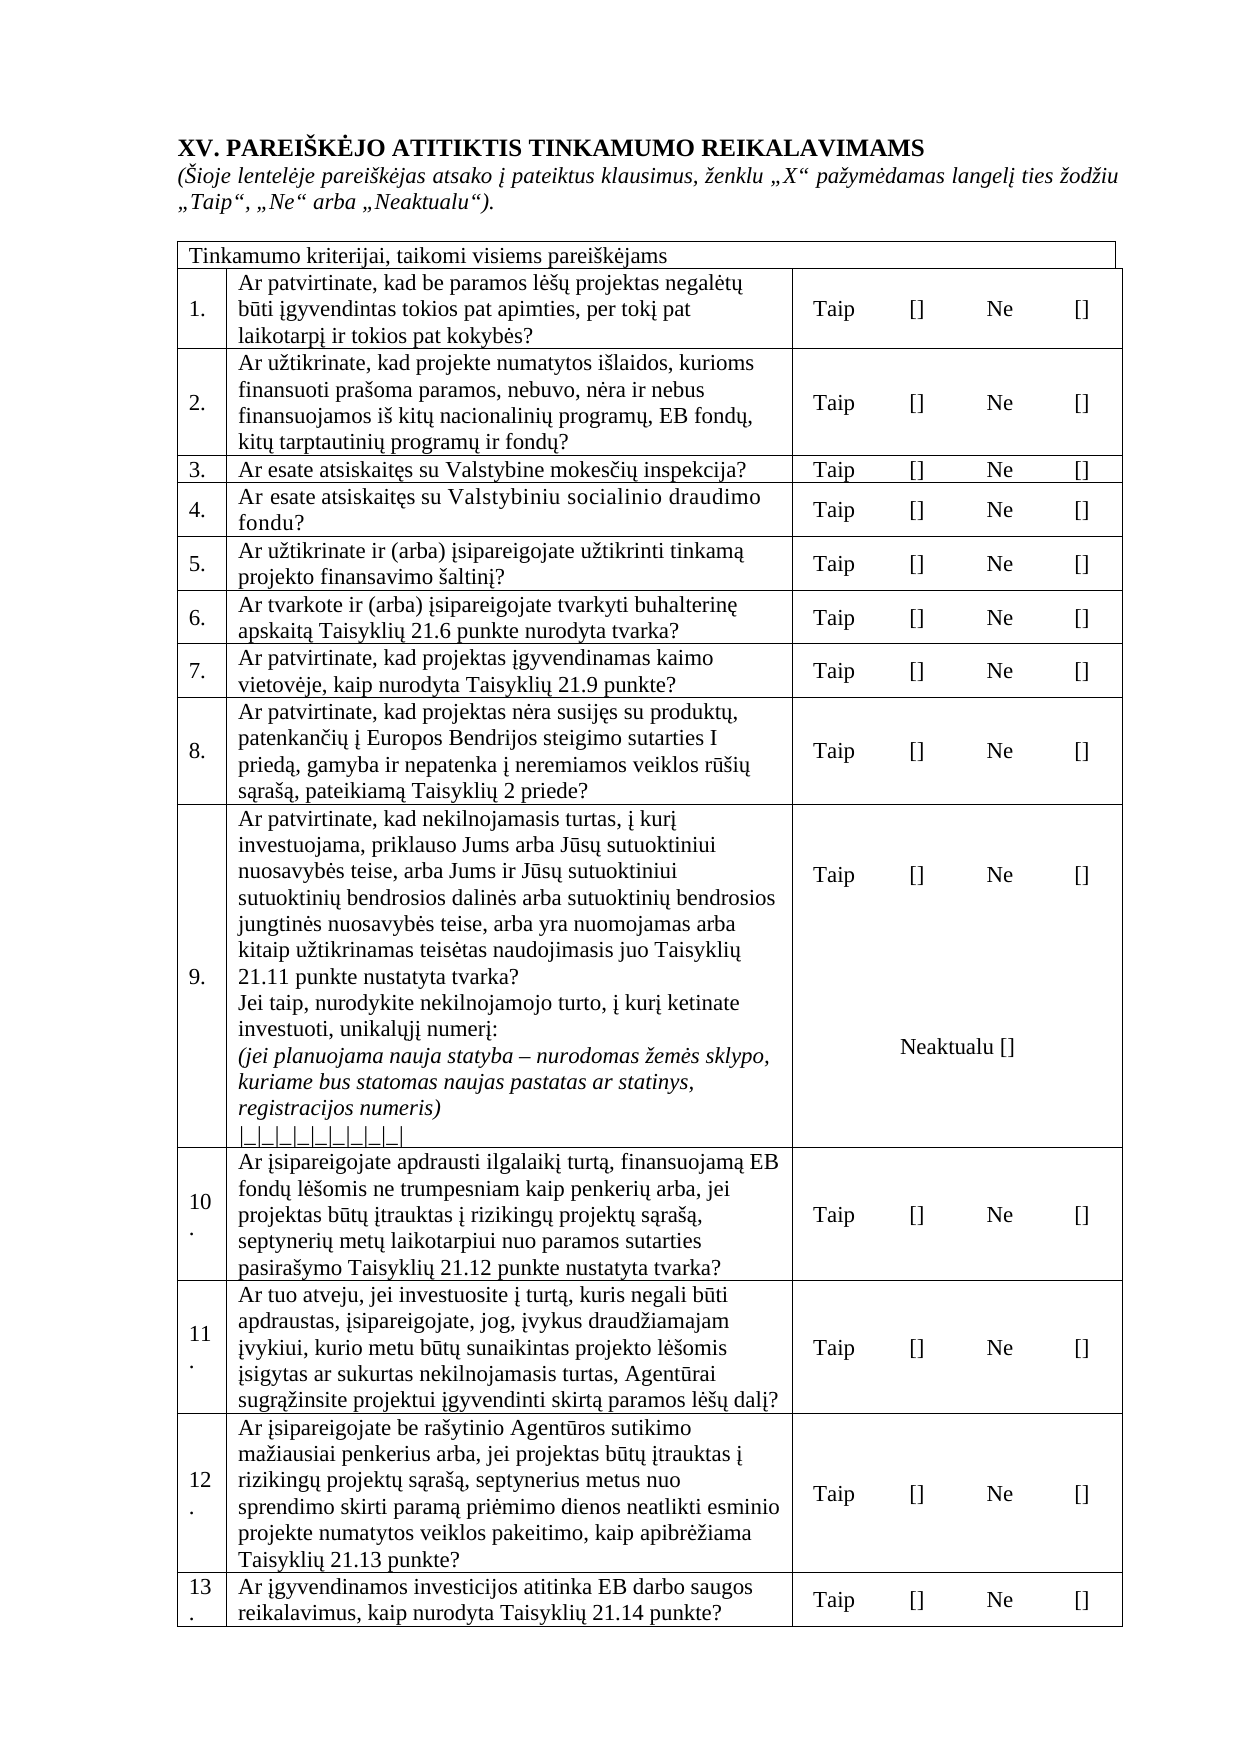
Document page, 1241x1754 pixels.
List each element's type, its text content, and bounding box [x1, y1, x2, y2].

table_cell Ne [958, 456, 1041, 482]
table_cell Ne [958, 698, 1041, 803]
table_cell [][] [1041, 1281, 1122, 1413]
table_cell [][] [875, 805, 958, 945]
table_cell Taip [793, 805, 875, 945]
table_cell Ar esate atsiskaitęs su Valstybine mokesčių inspekcija? [227, 456, 792, 482]
table_cell 6. [178, 591, 226, 643]
table_cell Ne [958, 591, 1041, 643]
table_cell Taip [793, 269, 875, 348]
table_cell Ne [958, 349, 1041, 455]
table_cell 9. [178, 805, 226, 1147]
table_cell 13. [178, 1573, 226, 1626]
table_cell Ne [958, 537, 1041, 589]
table_cell Taip [793, 1148, 875, 1280]
table_cell 5. [178, 537, 226, 589]
table_cell Ar užtikrinate ir (arba) įsipareigojate užtikrinti tinkamą projekto finansavimo šaltinį? [227, 537, 792, 589]
table_cell Ne [958, 269, 1041, 348]
table_cell Taip [793, 483, 875, 536]
table_cell [][] [1041, 483, 1122, 536]
table_cell [][] [875, 537, 958, 589]
table_cell [][] [875, 1281, 958, 1413]
table_cell [][] [875, 644, 958, 697]
table_cell 3. [178, 456, 226, 482]
table_cell Ar įgyvendinamos investicijos atitinka EB darbo saugos reikalavimus, kaip nurodyta Taisyklių 21.14 punkte? [227, 1573, 792, 1626]
table_cell [][] [1041, 1148, 1122, 1280]
table_cell Ar įsipareigojate apdrausti ilgalaikį turtą, finansuojamą EB fondų lėšomis ne trumpesniam kaip penkerių arba, jei projektas būtų įtrauktas į rizikingų projektų sąrašą, septynerių metų laikotarpiui nuo paramos sutarties pasirašymo Taisyklių 21.12 punkte nustatyta tvarka? [227, 1148, 792, 1280]
table_cell Ar patvirtinate, kad nekilnojamasis turtas, į kurį investuojama, priklauso Jums arba Jūsų sutuoktiniui nuosavybės teise, arba Jums ir Jūsų sutuoktiniui sutuoktinių bendrosios dalinės arba sutuoktinių bendrosios jungtinės nuosavybės teise, arba yra nuomojamas arba kitaip užtikrinamas teisėtas naudojimasis juo Taisyklių 21.11 punkte nustatyta tvarka? Jei taip, nurodykite nekilnojamojo turto, į kurį ketinate investuoti, unikalųjį numerį: (jei planuojama nauja statyba – nurodomas žemės sklypo, kuriame bus statomas naujas pastatas ar statinys, registracijos numeris) |_|_|_|_|_|_|_|_|_| [227, 805, 792, 1147]
table_cell [][] [875, 591, 958, 643]
table_cell Ne [958, 805, 1041, 945]
table_cell 11. [178, 1281, 226, 1413]
table_cell 8. [178, 698, 226, 803]
table_cell [][] [875, 456, 958, 482]
table_cell 7. [178, 644, 226, 697]
table_cell [][] [875, 1573, 958, 1626]
table_cell 12. [178, 1414, 226, 1572]
table_cell Ne [958, 1281, 1041, 1413]
table_cell 4. [178, 483, 226, 536]
table_cell Ne [958, 1414, 1041, 1572]
table_cell Ar patvirtinate, kad projektas nėra susijęs su produktų, patenkančių į Europos Bendrijos steigimo sutarties I priedą, gamyba ir nepatenka į neremiamos veiklos rūšių sąrašą, pateikiamą Taisyklių 2 priede? [227, 698, 792, 803]
table_cell Ar tvarkote ir (arba) įsipareigojate tvarkyti buhalterinę apskaitą Taisyklių 21.6 punkte nurodyta tvarka? [227, 591, 792, 643]
table_cell [][] [1041, 349, 1122, 455]
table_cell [][] [875, 483, 958, 536]
table_cell [][] [1041, 644, 1122, 697]
table_cell [][] [1041, 1414, 1122, 1572]
table_cell Taip [793, 456, 875, 482]
table_cell [][] [875, 349, 958, 455]
table_cell 10. [178, 1148, 226, 1280]
table_cell Ar esate atsiskaitęs su Valstybiniu socialinio draudimo fondu? [227, 483, 792, 536]
table_cell [][] [875, 1148, 958, 1280]
table_cell Ne [958, 483, 1041, 536]
table_cell Ne [958, 1148, 1041, 1280]
table_cell [][] [1041, 698, 1122, 803]
table_cell Taip [793, 1414, 875, 1572]
table_cell Ar tuo atveju, jei investuosite į turtą, kuris negali būti apdraustas, įsipareigojate, jog, įvykus draudžiamajam įvykiui, kurio metu būtų sunaikintas projekto lėšomis įsigytas ar sukurtas nekilnojamasis turtas, Agentūrai sugrąžinsite projektui įgyvendinti skirtą paramos lėšų dalį? [227, 1281, 792, 1413]
table_cell Ar įsipareigojate be rašytinio Agentūros sutikimo mažiausiai penkerius arba, jei projektas būtų įtrauktas į rizikingų projektų sąrašą, septynerius metus nuo sprendimo skirti paramą priėmimo dienos neatlikti esminio projekte numatytos veiklos pakeitimo, kaip apibrėžiama Taisyklių 21.13 punkte? [227, 1414, 792, 1572]
table_cell [][] [1041, 269, 1122, 348]
table_cell [][] [875, 1414, 958, 1572]
table_cell Ar patvirtinate, kad projektas įgyvendinamas kaimo vietovėje, kaip nurodyta Taisyklių 21.9 punkte? [227, 644, 792, 697]
table_cell [][] [1041, 1573, 1122, 1626]
text XV. PAREIŠKĖJO ATITIKTIS TINKAMUMO REIKALAVIMAMS [177, 133, 1122, 162]
table_cell Taip [793, 698, 875, 803]
table_cell Neaktualu [][] [793, 945, 1122, 1147]
table_cell [][] [1041, 456, 1122, 482]
table_cell Ne [958, 644, 1041, 697]
table_cell [][] [875, 698, 958, 803]
table_cell Taip [793, 644, 875, 697]
table_header [1116, 241, 1122, 268]
table_header Tinkamumo kriterijai, taikomi visiems pareiškėjams [178, 242, 1115, 268]
table_cell [][] [1041, 537, 1122, 589]
table_cell Taip [793, 537, 875, 589]
table_cell [][] [1041, 591, 1122, 643]
table_cell Taip [793, 349, 875, 455]
table_cell Taip [793, 591, 875, 643]
table_cell [][] [1041, 805, 1122, 945]
text (Šioje lentelėje pareiškėjas atsako į pateiktus klausimus, ženklu „X“ pažymėdamas langelį ties žodžiu „Taip“, „Ne“ arba „Neaktualu“). [177, 162, 1122, 214]
table_cell Taip [793, 1281, 875, 1413]
table_cell Ar užtikrinate, kad projekte numatytos išlaidos, kurioms finansuoti prašoma paramos, nebuvo, nėra ir nebus finansuojamos iš kitų nacionalinių programų, EB fondų, kitų tarptautinių programų ir fondų? [227, 349, 792, 455]
table_cell [][] [875, 269, 958, 348]
table_cell Ne [958, 1573, 1041, 1626]
table_cell Taip [793, 1573, 875, 1626]
table_cell 1. [178, 269, 226, 348]
table_cell Ar patvirtinate, kad be paramos lėšų projektas negalėtų būti įgyvendintas tokios pat apimties, per tokį pat laikotarpį ir tokios pat kokybės? [227, 269, 792, 348]
table_cell 2. [178, 349, 226, 455]
